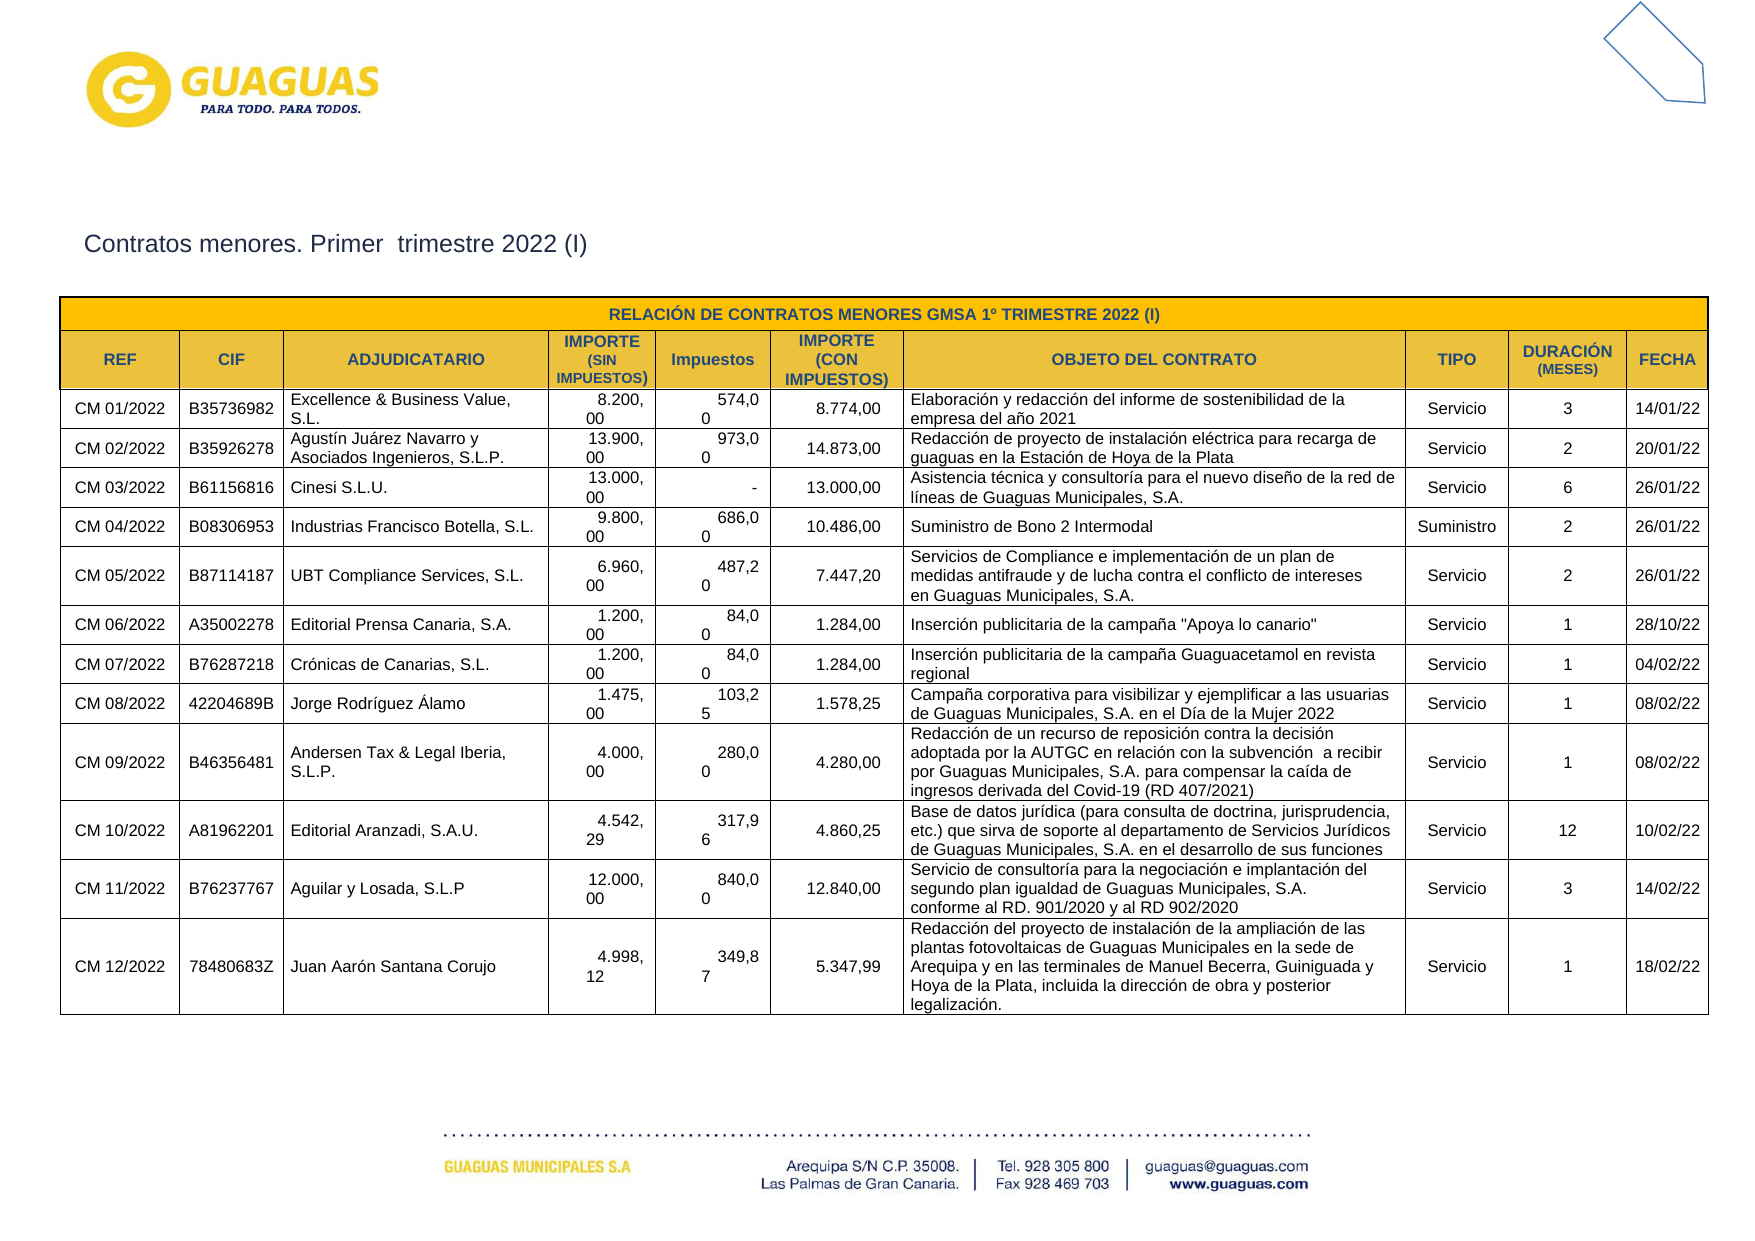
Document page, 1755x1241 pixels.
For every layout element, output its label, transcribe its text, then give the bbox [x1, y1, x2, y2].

table_cell ADJUDICATARIO [284, 331, 548, 388]
table_cell 10.486,00 [771, 508, 903, 546]
table_cell Servicio [1406, 919, 1508, 1014]
table_cell CM 01/2022 [61, 390, 179, 428]
table_cell 08/02/22 [1627, 684, 1708, 723]
table_cell CM 08/2022 [61, 684, 179, 723]
table_cell 04/02/22 [1627, 645, 1708, 683]
table_cell Base de datos jurídica (para consulta de doctrina, jurisprudencia, etc.) que sirva de soporte al departamento de Servicios Jurídicos de Guaguas Municipales, S.A. en el desarrollo de sus funciones [904, 801, 1405, 859]
table_cell 8.200,00 [549, 390, 655, 428]
table_cell 6 [1509, 468, 1626, 507]
table_cell 7.447,20 [771, 547, 903, 604]
table_cell Editorial Prensa Canaria, S.A. [284, 606, 548, 644]
table_cell 1.284,00 [771, 645, 903, 683]
table_cell 1.475,00 [549, 684, 655, 723]
table_cell Servicio [1406, 801, 1508, 859]
table_cell 280,00 [656, 724, 770, 800]
table_cell Servicio [1406, 860, 1508, 917]
table_cell 103,25 [656, 684, 770, 723]
table_cell Juan Aarón Santana Corujo [284, 919, 548, 1014]
table_cell CM 09/2022 [61, 724, 179, 800]
table_cell 4.000,00 [549, 724, 655, 800]
table_cell 1.284,00 [771, 606, 903, 644]
table_cell 28/10/22 [1627, 606, 1708, 644]
table_cell B87114187 [180, 547, 283, 604]
table_cell B76237767 [180, 860, 283, 917]
table_cell 08/02/22 [1627, 724, 1708, 800]
table_cell 14.873,00 [771, 429, 903, 467]
table_cell Servicio [1406, 547, 1508, 604]
table_cell 14/02/22 [1627, 860, 1708, 917]
table_cell CM 07/2022 [61, 645, 179, 683]
table_cell Aguilar y Losada, S.L.P [284, 860, 548, 917]
table_cell 4.542,29 [549, 801, 655, 859]
table_cell 26/01/22 [1627, 508, 1708, 546]
table_cell 1 [1509, 919, 1626, 1014]
table_cell 1 [1509, 645, 1626, 683]
table_cell 13.900,00 [549, 429, 655, 467]
table_cell 686,00 [656, 508, 770, 546]
table_cell B08306953 [180, 508, 283, 546]
table_cell 1 [1509, 684, 1626, 723]
table_cell 10/02/22 [1627, 801, 1708, 859]
table_cell Redacción de un recurso de reposición contra la decisión adoptada por la AUTGC en relación con la subvención a recibir por Guaguas Municipales, S.A. para compensar la caída de ingresos derivada del Covid-19 (RD 407/2021) [904, 724, 1405, 800]
table_cell Servicio [1406, 468, 1508, 507]
table_cell 20/01/22 [1627, 429, 1708, 467]
table_cell FECHA [1627, 331, 1707, 388]
table_cell 9.800,00 [549, 508, 655, 546]
table_cell 84,00 [656, 645, 770, 683]
table_cell 2 [1509, 547, 1626, 604]
table_cell IMPORTE (SIN IMPUESTOS) [549, 331, 655, 388]
table_cell Elaboración y redacción del informe de sostenibilidad de la empresa del año 2021 [904, 390, 1405, 428]
table_cell OBJETO DEL CONTRATO [904, 331, 1405, 388]
table_cell Redacción de proyecto de instalación eléctrica para recarga de guaguas en la Estación de Hoya de la Plata [904, 429, 1405, 467]
table_cell 13.000,00 [549, 468, 655, 507]
table_cell Suministro [1406, 508, 1508, 546]
table_cell 78480683Z [180, 919, 283, 1014]
table_cell B61156816 [180, 468, 283, 507]
table_cell 42204689B [180, 684, 283, 723]
table_cell Andersen Tax & Legal Iberia, S.L.P. [284, 724, 548, 800]
table_cell REF [61, 331, 179, 388]
table_cell Jorge Rodríguez Álamo [284, 684, 548, 723]
table_cell IMPORTE (CON IMPUESTOS) [771, 331, 903, 388]
table_cell Agustín Juárez Navarro y Asociados Ingenieros, S.L.P. [284, 429, 548, 467]
table_cell TIPO [1406, 331, 1508, 388]
table_cell Servicio [1406, 606, 1508, 644]
table_cell 973,00 [656, 429, 770, 467]
table_cell CM 06/2022 [61, 606, 179, 644]
table_cell CM 02/2022 [61, 429, 179, 467]
table_cell 12.000,00 [549, 860, 655, 917]
table_cell Servicio [1406, 390, 1508, 428]
table_cell B46356481 [180, 724, 283, 800]
table_cell 317,96 [656, 801, 770, 859]
table_cell 18/02/22 [1627, 919, 1708, 1014]
table_cell CM 11/2022 [61, 860, 179, 917]
table_cell 1 [1509, 724, 1626, 800]
table_cell 2 [1509, 508, 1626, 546]
table_cell 5.347,99 [771, 919, 903, 1014]
table_cell Campaña corporativa para visibilizar y ejemplificar a las usuarias de Guaguas Municipales, S.A. en el Día de la Mujer 2022 [904, 684, 1405, 723]
table_cell 4.998,12 [549, 919, 655, 1014]
table_cell 13.000,00 [771, 468, 903, 507]
table_cell 12 [1509, 801, 1626, 859]
table_cell CIF [180, 331, 283, 388]
table_cell CM 12/2022 [61, 919, 179, 1014]
table_cell Servicio [1406, 684, 1508, 723]
table_cell Redacción del proyecto de instalación de la ampliación de las plantas fotovoltaicas de Guaguas Municipales en la sede de Arequipa y en las terminales de Manuel Becerra, Guiniguada y Hoya de la Plata, incluida la dirección de obra y posterior legalización. [904, 919, 1405, 1014]
table_cell 12.840,00 [771, 860, 903, 917]
table_cell 84,00 [656, 606, 770, 644]
table_cell Servicio [1406, 724, 1508, 800]
table_cell 2 [1509, 429, 1626, 467]
table_cell 1 [1509, 606, 1626, 644]
table_cell 6.960,00 [549, 547, 655, 604]
table_cell Excellence & Business Value, S.L. [284, 390, 548, 428]
table_cell 1.200,00 [549, 606, 655, 644]
table_cell CM 10/2022 [61, 801, 179, 859]
table_cell B35926278 [180, 429, 283, 467]
table_cell 26/01/22 [1627, 547, 1708, 604]
table_cell Suministro de Bono 2 Intermodal [904, 508, 1405, 546]
table_cell 3 [1509, 860, 1626, 917]
table_cell A81962201 [180, 801, 283, 859]
table_cell 1.578,25 [771, 684, 903, 723]
table_cell 8.774,00 [771, 390, 903, 428]
table_cell B76287218 [180, 645, 283, 683]
table_header RELACIÓN DE CONTRATOS MENORES GMSA 1º TRIMESTRE 2022 (I) [61, 298, 1707, 330]
table_cell Inserción publicitaria de la campaña Guaguacetamol en revista regional [904, 645, 1405, 683]
table_cell A35002278 [180, 606, 283, 644]
table_cell 4.860,25 [771, 801, 903, 859]
table_cell Servicio [1406, 429, 1508, 467]
table_cell CM 03/2022 [61, 468, 179, 507]
table_cell 487,20 [656, 547, 770, 604]
table_cell Industrias Francisco Botella, S.L. [284, 508, 548, 546]
table_cell Servicio de consultoría para la negociación e implantación del segundo plan igualdad de Guaguas Municipales, S.A. conforme al RD. 901/2020 y al RD 902/2020 [904, 860, 1405, 917]
table_cell 840,00 [656, 860, 770, 917]
table_cell Servicio [1406, 645, 1508, 683]
table_cell UBT Compliance Services, S.L. [284, 547, 548, 604]
table_cell CM 04/2022 [61, 508, 179, 546]
table_cell Editorial Aranzadi, S.A.U. [284, 801, 548, 859]
table_cell CM 05/2022 [61, 547, 179, 604]
table_cell 1.200,00 [549, 645, 655, 683]
table_cell Asistencia técnica y consultoría para el nuevo diseño de la red de líneas de Guaguas Municipales, S.A. [904, 468, 1405, 507]
table_cell B35736982 [180, 390, 283, 428]
table_cell Inserción publicitaria de la campaña "Apoya lo canario" [904, 606, 1405, 644]
table_cell - [656, 468, 770, 507]
table_cell 574,00 [656, 390, 770, 428]
table_cell 349,87 [656, 919, 770, 1014]
table_cell 3 [1509, 390, 1626, 428]
table_cell Cinesi S.L.U. [284, 468, 548, 507]
table_cell Crónicas de Canarias, S.L. [284, 645, 548, 683]
text Contratos menores. Primer trimestre 2022 (I) [84, 229, 1694, 258]
table_cell 14/01/22 [1627, 390, 1708, 428]
table_cell 4.280,00 [771, 724, 903, 800]
table_cell DURACIÓN (MESES) [1509, 331, 1626, 388]
table_cell Servicios de Compliance e implementación de un plan de medidas antifraude y de lucha contra el conflicto de intereses en Guaguas Municipales, S.A. [904, 547, 1405, 604]
table_cell Impuestos [656, 331, 770, 388]
table_cell 26/01/22 [1627, 468, 1708, 507]
